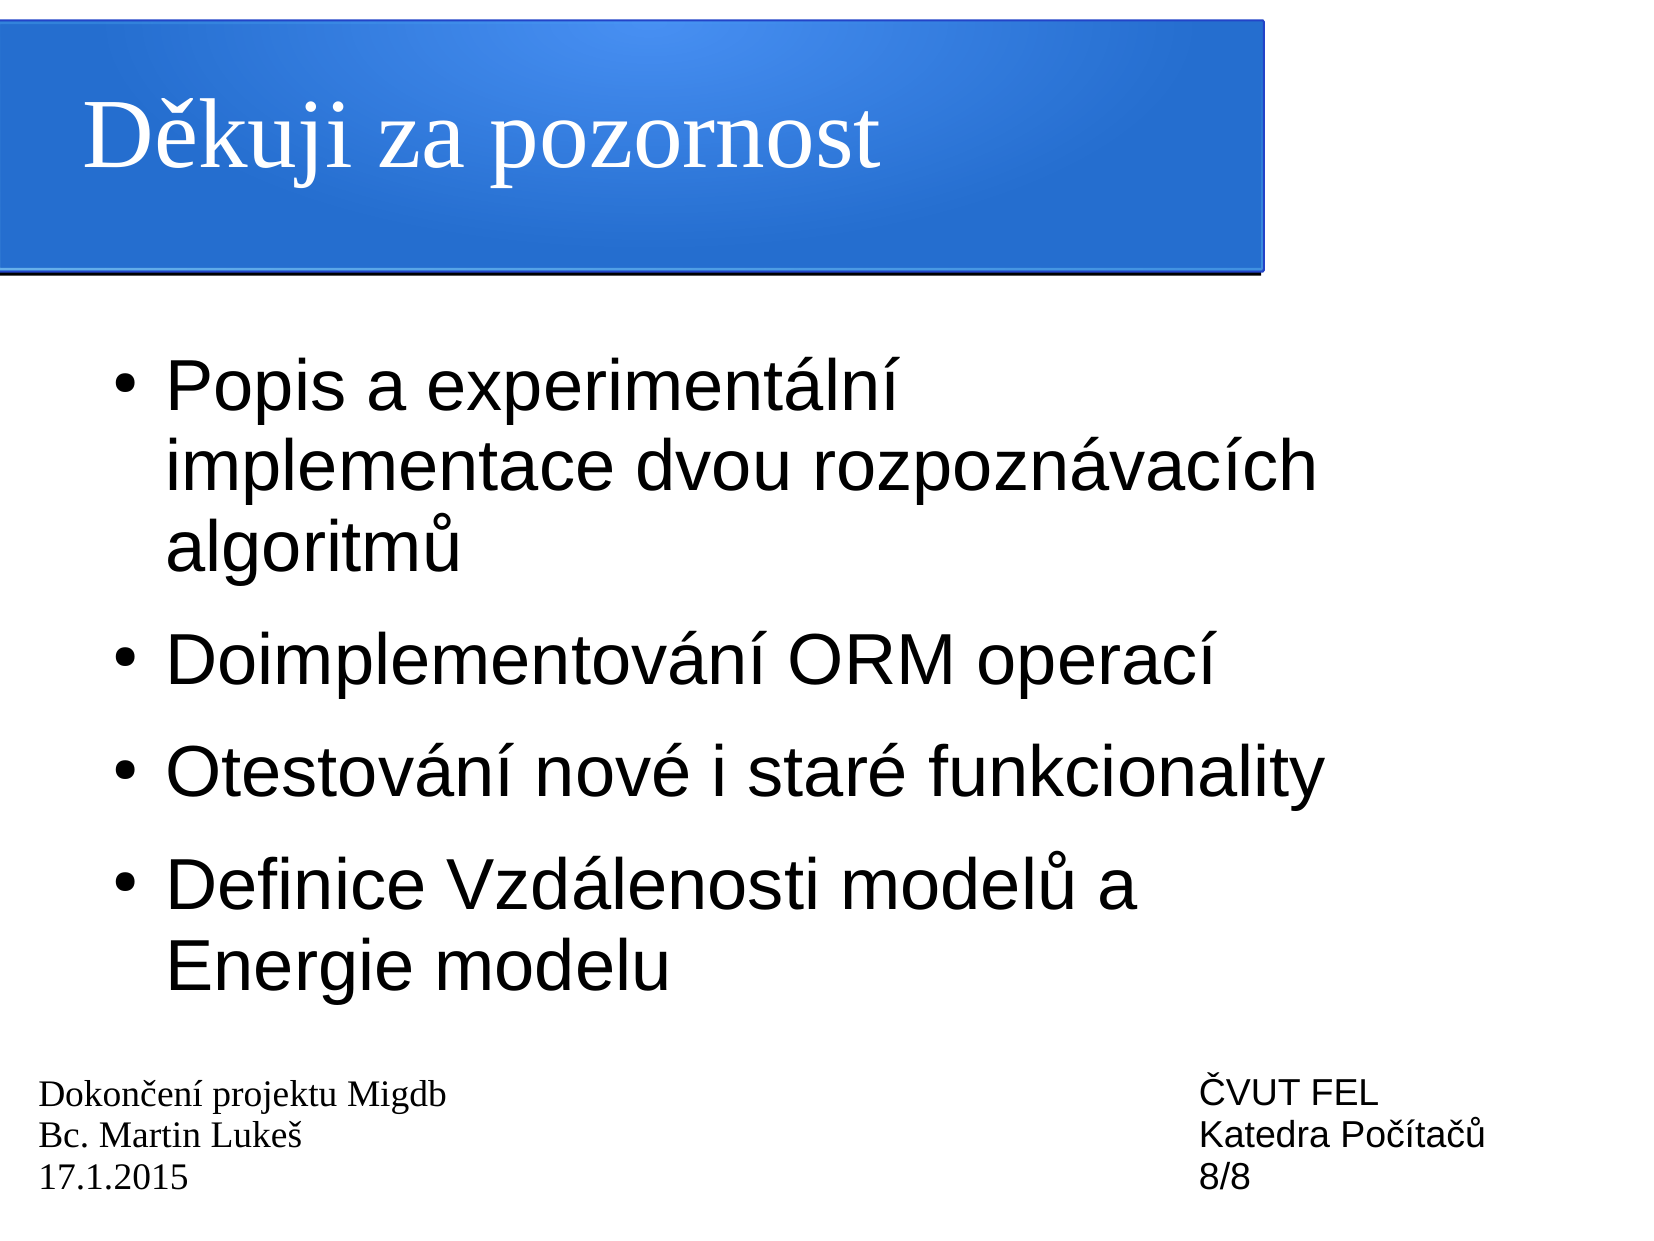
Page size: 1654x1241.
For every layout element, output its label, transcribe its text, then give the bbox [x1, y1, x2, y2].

text_box ČVUT FEL Katedra Počítačů <number>/8 [1184, 1063, 1571, 1205]
text_box Děkuji za pozornost [82, 79, 1217, 189]
text_box Dokončení projektu Migdb Bc. Martin Lukeš 17.1.2015 [23, 1065, 1087, 1205]
list Popis a experimentální implementace dvou rozpoznávacích algoritmů Doimplementování ORM operací Otestování nové i staré funkcionality Definice Vzdálenosti modelů a Energie modelu [94, 344, 1364, 1016]
